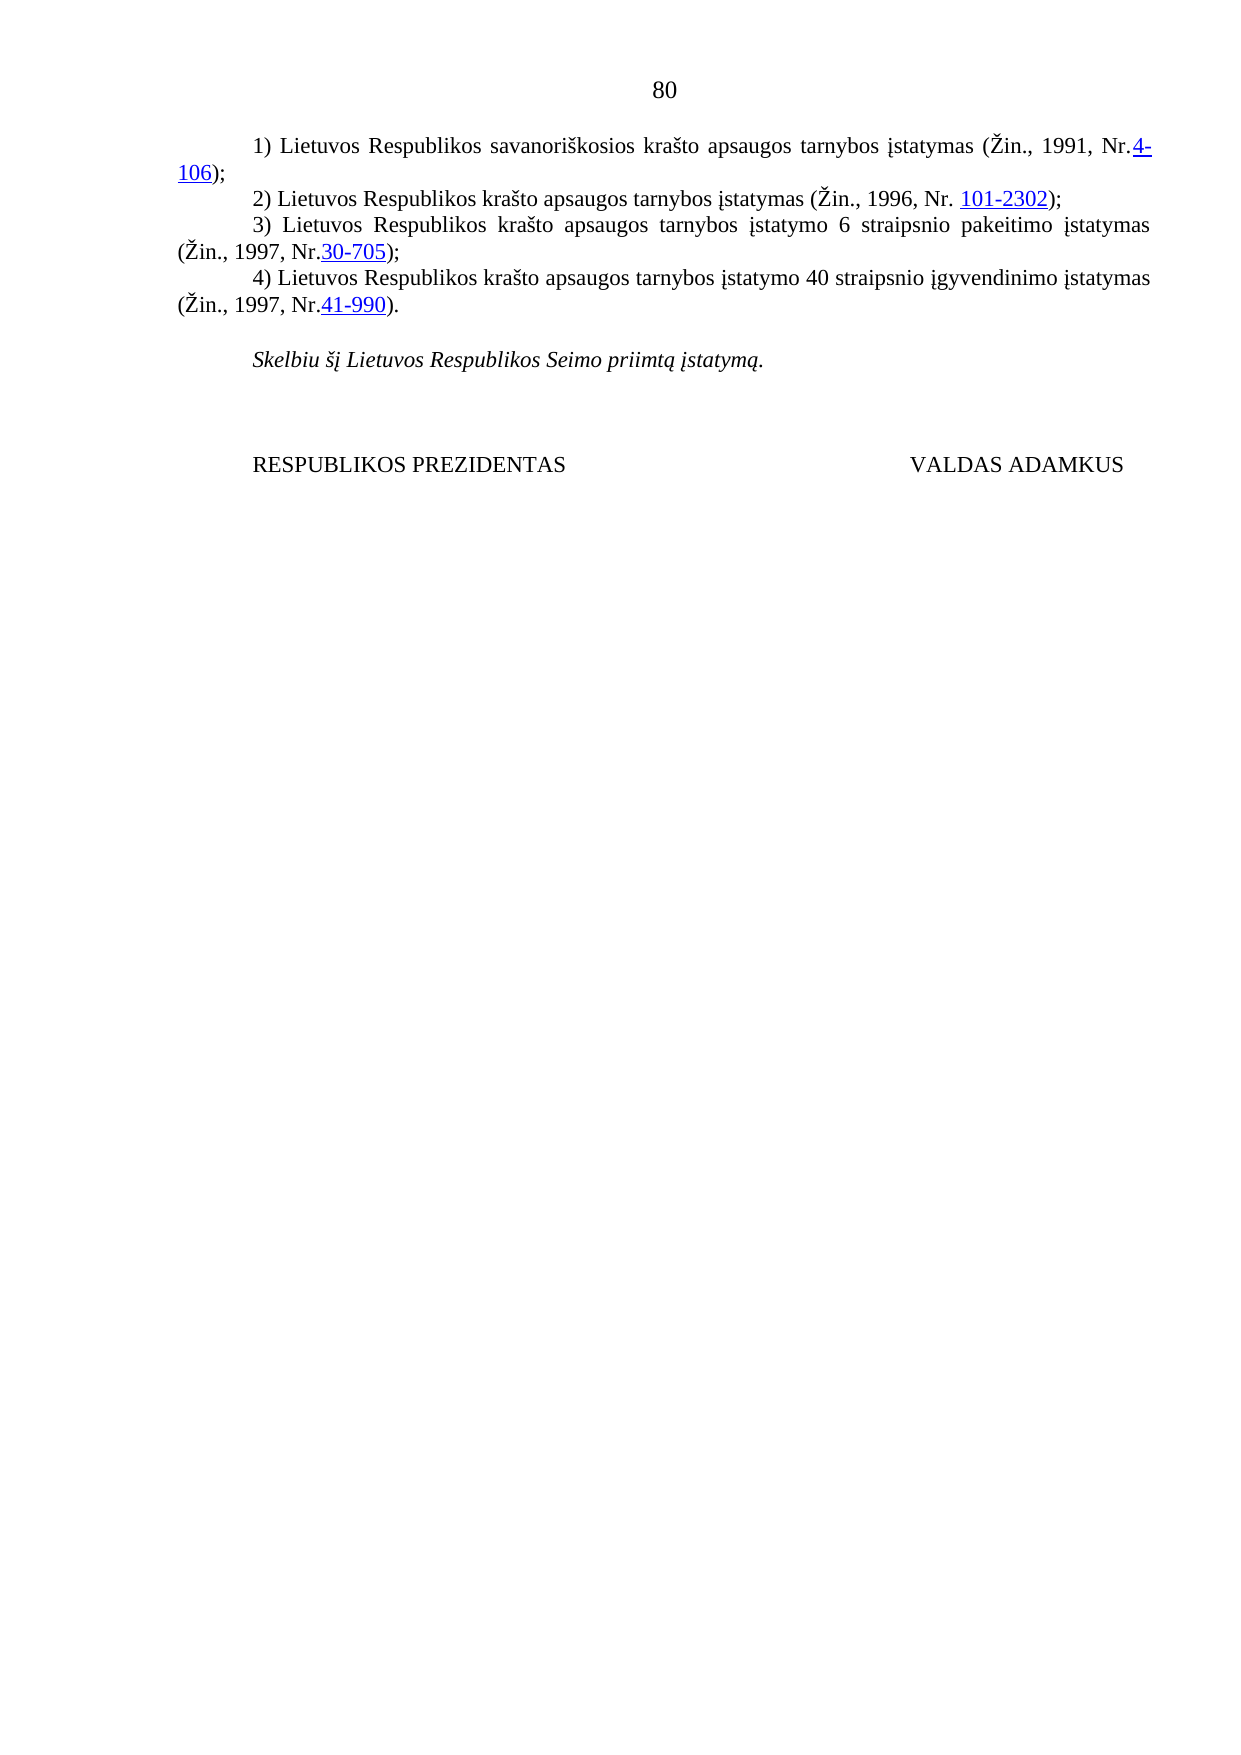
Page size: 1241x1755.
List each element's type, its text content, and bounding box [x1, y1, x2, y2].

text 2) Lietuvos Respublikos krašto apsaugos tarnybos įstatymas (Žin., 1996, Nr. 101-2302); [177, 185, 1152, 212]
text RESPUBLIKOS PREZIDENTAS VALDAS ADAMKUS [177, 451, 1152, 477]
text Skelbiu šį Lietuvos Respublikos Seimo priimtą įstatymą. [177, 346, 1152, 372]
text 1) Lietuvos Respublikos savanoriškosios krašto apsaugos tarnybos įstatymas (Žin., 1991, Nr.4-106); [177, 132, 1152, 185]
text 4) Lietuvos Respublikos krašto apsaugos tarnybos įstatymo 40 straipsnio įgyvendinimo įstatymas (Žin., 1997, Nr.41-990). [177, 264, 1152, 317]
text 3) Lietuvos Respublikos krašto apsaugos tarnybos įstatymo 6 straipsnio pakeitimo įstatymas (Žin., 1997, Nr.30-705); [177, 212, 1152, 264]
